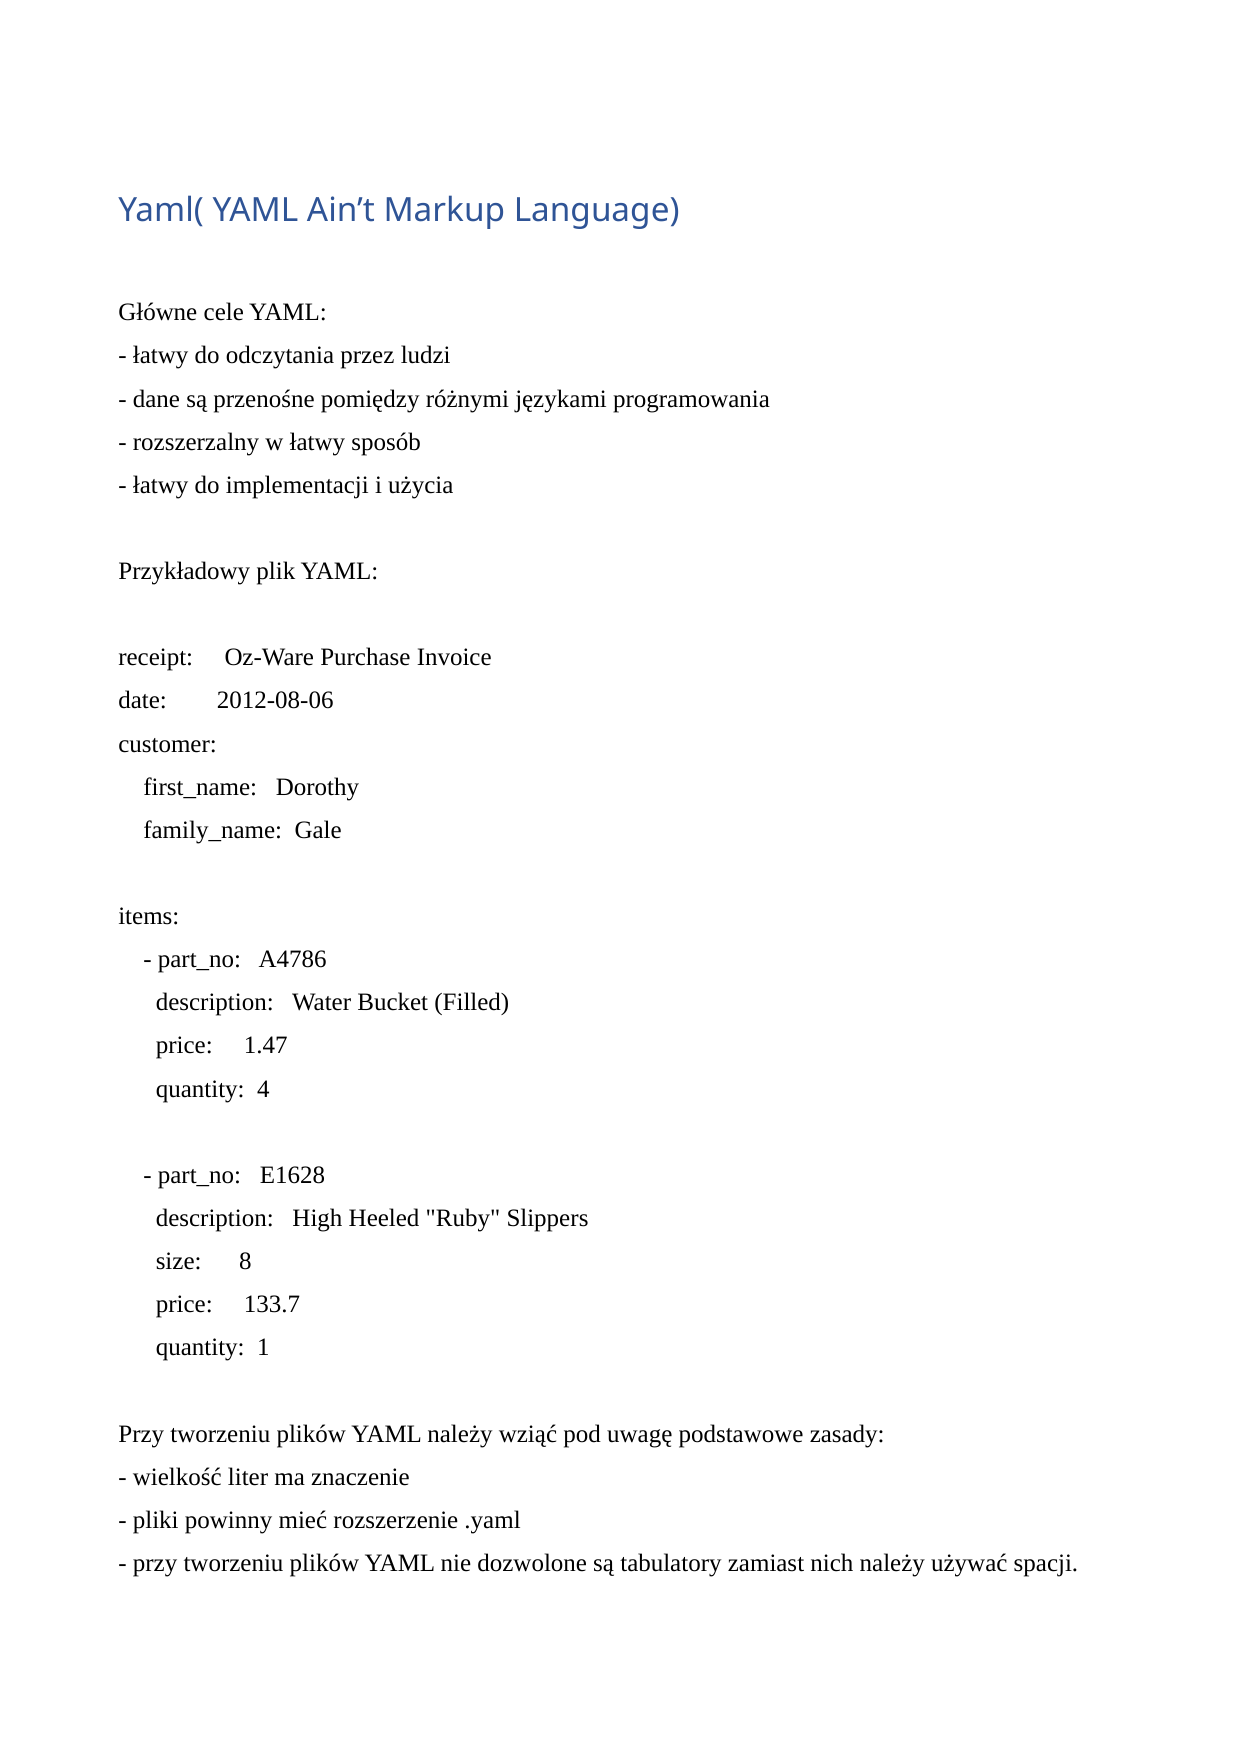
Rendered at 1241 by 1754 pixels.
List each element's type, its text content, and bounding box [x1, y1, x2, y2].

text - wielkość liter ma znaczenie [118, 1462, 1122, 1491]
text Główne cele YAML: [118, 297, 1122, 326]
text date: 2012-08-06 [118, 686, 1122, 714]
text - rozszerzalny w łatwy sposób [118, 427, 1122, 456]
text - przy tworzeniu plików YAML nie dozwolone są tabulatory zamiast nich należy używać spacji. [118, 1548, 1122, 1577]
text description: High Heeled "Ruby" Slippers [118, 1203, 1122, 1232]
text - łatwy do implementacji i użycia [118, 470, 1122, 499]
text quantity: 1 [118, 1332, 1122, 1361]
text size: 8 [118, 1246, 1122, 1275]
text - łatwy do odczytania przez ludzi [118, 341, 1122, 369]
text customer: [118, 729, 1122, 757]
text - part_no: A4786 [118, 944, 1122, 973]
text price: 133.7 [118, 1289, 1122, 1318]
text quantity: 4 [118, 1074, 1122, 1102]
text receipt: Oz-Ware Purchase Invoice [118, 642, 1122, 671]
text description: Water Bucket (Filled) [118, 987, 1122, 1016]
text - part_no: E1628 [118, 1160, 1122, 1189]
text Przy tworzeniu plików YAML należy wziąć pod uwagę podstawowe zasady: [118, 1419, 1122, 1447]
text items: [118, 901, 1122, 930]
text Przykładowy plik YAML: [118, 556, 1122, 585]
text price: 1.47 [118, 1031, 1122, 1059]
text first_name: Dorothy [118, 772, 1122, 801]
text - pliki powinny mieć rozszerzenie .yaml [118, 1505, 1122, 1534]
text - dane są przenośne pomiędzy różnymi językami programowania [118, 384, 1122, 412]
subtitle Yaml( YAML Ain’t Markup Language) [118, 186, 1122, 232]
text family_name: Gale [118, 815, 1122, 844]
